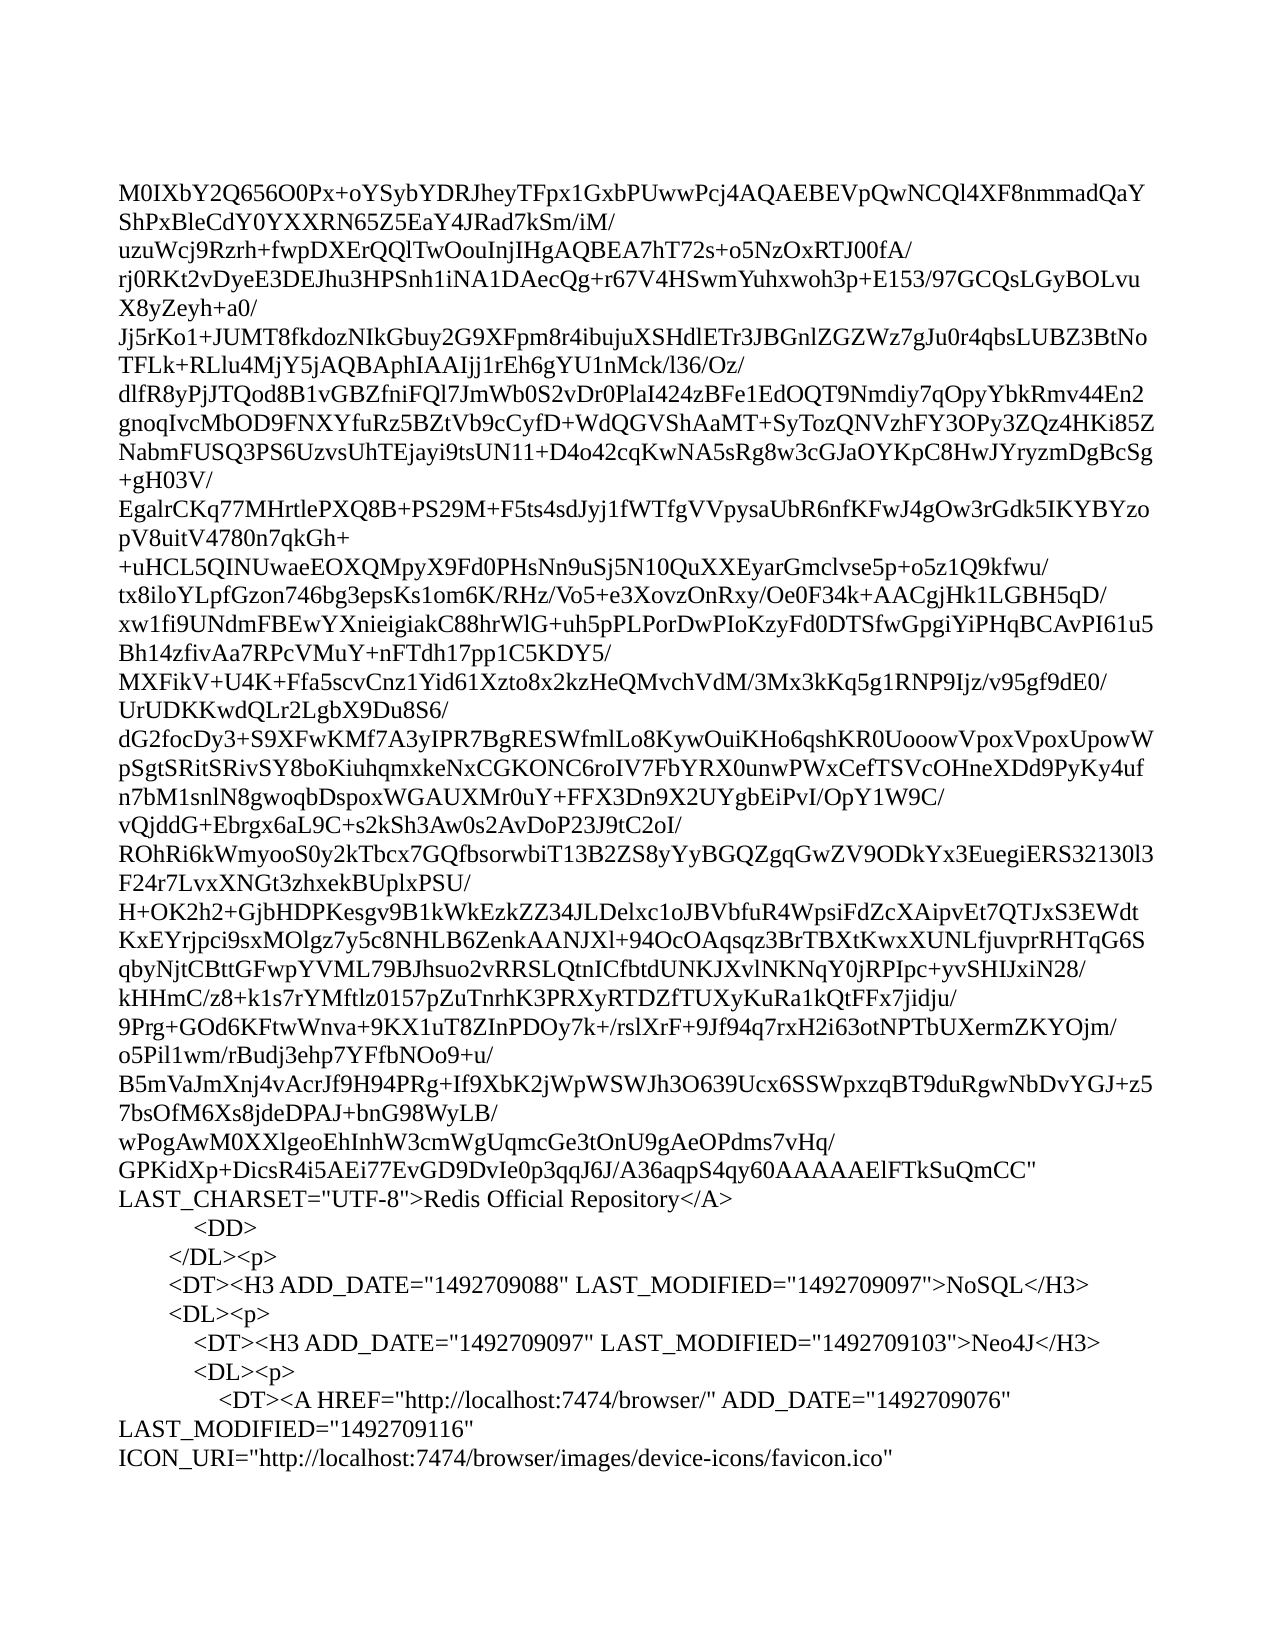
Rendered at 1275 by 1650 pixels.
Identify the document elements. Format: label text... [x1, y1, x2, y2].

text <DL><p> [118, 1357, 1157, 1386]
text <DL><p> [118, 1299, 1157, 1328]
text <DD> [118, 1213, 1157, 1242]
text </DL><p> [118, 1242, 1157, 1271]
text <DT><A HREF="http://localhost:7474/browser/" ADD_DATE="1492709076" LAST_MODIFIED="1492709116" ICON_URI="http://localhost:7474/browser/images/device-icons/favicon.ico" [118, 1386, 1157, 1472]
text M0IXbY2Q656O0Px+oYSybYDRJheyTFpx1GxbPUwwPcj4AQAEBEVpQwNCQl4XF8nmmadQaYShPxBleCdY0YXXRN65Z5EaY4JRad7kSm/iM/uzuWcj9Rzrh+fwpDXErQQlTwOouInjIHgAQBEA7hT72s+o5NzOxRTJ00fA/rj0RKt2vDyeE3DEJhu3HPSnh1iNA1DAecQg+r67V4HSwmYuhxwoh3p+E153/97GCQsLGyBOLvuX8yZeyh+a0/Jj5rKo1+JUMT8fkdozNIkGbuy2G9XFpm8r4ibujuXSHdlETr3JBGnlZGZWz7gJu0r4qbsLUBZ3BtNoTFLk+RLlu4MjY5jAQBAphIAAIjj1rEh6gYU1nMck/l36/Oz/dlfR8yPjJTQod8B1vGBZfniFQl7JmWb0S2vDr0PlaI424zBFe1EdOQT9Nmdiy7qOpyYbkRmv44En2gnoqIvcMbOD9FNXYfuRz5BZtVb9cCyfD+WdQGVShAaMT+SyTozQNVzhFY3OPy3ZQz4HKi85ZNabmFUSQ3PS6UzvsUhTEjayi9tsUN11+D4o42cqKwNA5sRg8w3cGJaOYKpC8HwJYryzmDgBcSg+gH03V/EgalrCKq77MHrtlePXQ8B+PS29M+F5ts4sdJyj1fWTfgVVpysaUbR6nfKFwJ4gOw3rGdk5IKYBYzopV8uitV4780n7qkGh++uHCL5QINUwaeEOXQMpyX9Fd0PHsNn9uSj5N10QuXXEyarGmclvse5p+o5z1Q9kfwu/tx8iloYLpfGzon746bg3epsKs1om6K/RHz/Vo5+e3XovzOnRxy/Oe0F34k+AACgjHk1LGBH5qD/xw1fi9UNdmFBEwYXnieigiakC88hrWlG+uh5pPLPorDwPIoKzyFd0DTSfwGpgiYiPHqBCAvPI61u5Bh14zfivAa7RPcVMuY+nFTdh17pp1C5KDY5/MXFikV+U4K+Ffa5scvCnz1Yid61Xzto8x2kzHeQMvchVdM/3Mx3kKq5g1RNP9Ijz/v95gf9dE0/UrUDKKwdQLr2LgbX9Du8S6/dG2focDy3+S9XFwKMf7A3yIPR7BgRESWfmlLo8KywOuiKHo6qshKR0UooowVpoxVpoxUpowWpSgtSRitSRivSY8boKiuhqmxkeNxCGKONC6roIV7FbYRX0unwPWxCefTSVcOHneXDd9PyKy4ufn7bM1snlN8gwoqbDspoxWGAUXMr0uY+FFX3Dn9X2UYgbEiPvI/OpY1W9C/vQjddG+Ebrgx6aL9C+s2kSh3Aw0s2AvDoP23J9tC2oI/ROhRi6kWmyooS0y2kTbcx7GQfbsorwbiT13B2ZS8yYyBGQZgqGwZV9ODkYx3EuegiERS32130l3F24r7LvxXNGt3zhxekBUplxPSU/H+OK2h2+GjbHDPKesgv9B1kWkEzkZZ34JLDelxc1oJBVbfuR4WpsiFdZcXAipvEt7QTJxS3EWdtKxEYrjpci9sxMOlgz7y5c8NHLB6ZenkAANJXl+94OcOAqsqz3BrTBXtKwxXUNLfjuvprRHTqG6SqbyNjtCBttGFwpYVML79BJhsuo2vRRSLQtnICfbtdUNKJXvlNKNqY0jRPIpc+yvSHIJxiN28/kHHmC/z8+k1s7rYMftlz0157pZuTnrhK3PRXyRTDZfTUXyKuRa1kQtFFx7jidju/9Prg+GOd6KFtwWnva+9KX1uT8ZInPDOy7k+/rslXrF+9Jf94q7rxH2i63otNPTbUXermZKYOjm/o5Pil1wm/rBudj3ehp7YFfbNOo9+u/B5mVaJmXnj4vAcrJf9H94PRg+If9XbK2jWpWSWJh3O639Ucx6SSWpxzqBT9duRgwNbDvYGJ+z57bsOfM6Xs8jdeDPAJ+bnG98WyLB/wPogAwM0XXlgeoEhInhW3cmWgUqmcGe3tOnU9gAeOPdms7vHq/GPKidXp+DicsR4i5AEi77EvGD9DvIe0p3qqJ6J/A36aqpS4qy60AAAAAElFTkSuQmCC" LAST_CHARSET="UTF-8">Redis Official Repository</A> [118, 178, 1157, 1213]
text <DT><H3 ADD_DATE="1492709088" LAST_MODIFIED="1492709097">NoSQL</H3> [118, 1271, 1157, 1299]
text <DT><H3 ADD_DATE="1492709097" LAST_MODIFIED="1492709103">Neo4J</H3> [118, 1328, 1157, 1357]
